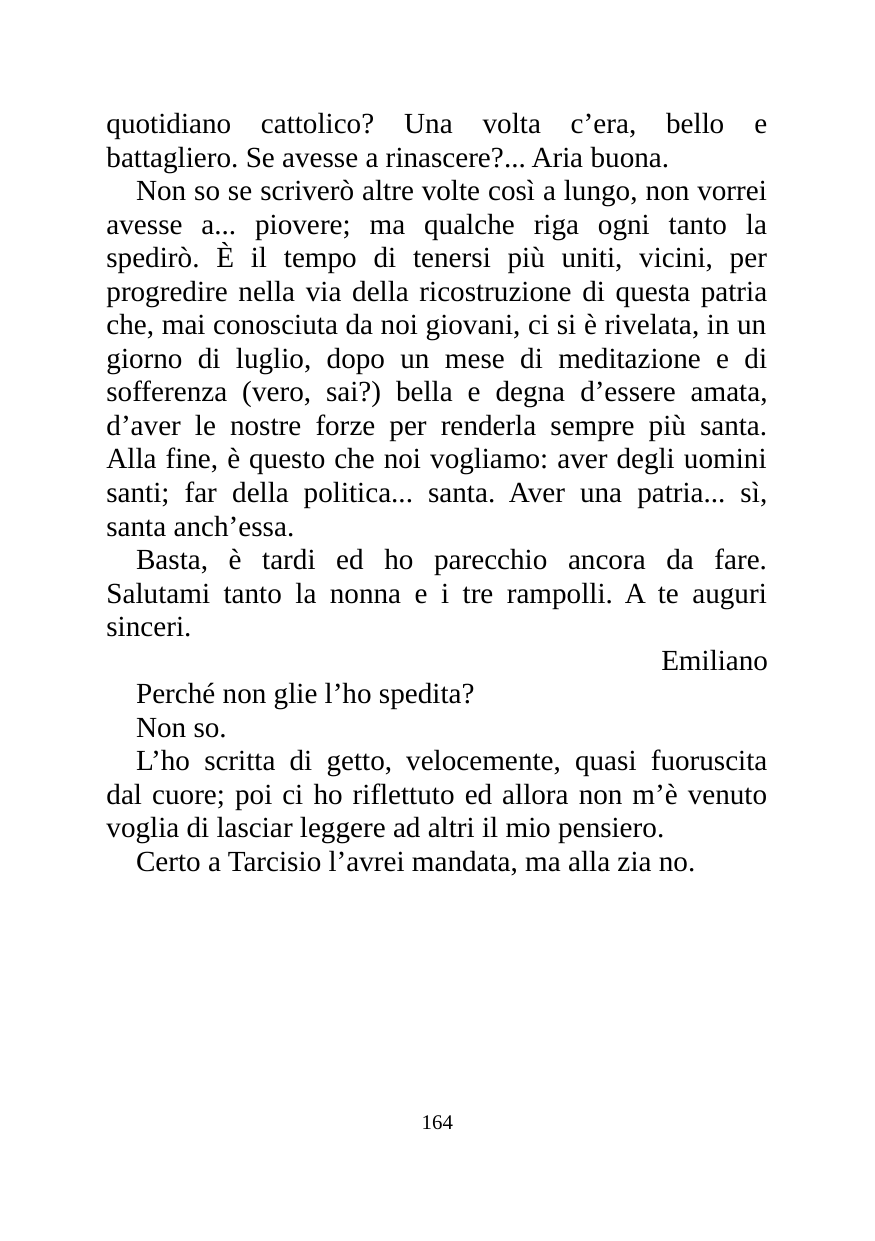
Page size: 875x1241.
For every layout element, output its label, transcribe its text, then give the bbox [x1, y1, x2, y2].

text quotidiano cattolico? Una volta c’era, bello e battagliero. Se avesse a rinascere?... Aria buona. [106, 106, 768, 173]
text Basta, è tardi ed ho parecchio ancora da fare. Salutami tanto la nonna e i tre rampolli. A te auguri sinceri. [106, 542, 768, 643]
text L’ho scritta di getto, velocemente, quasi fuoruscita dal cuore; poi ci ho riflettuto ed allora non m’è venuto voglia di lasciar leggere ad altri il mio pensiero. [106, 743, 768, 844]
text Non so. [106, 710, 768, 743]
text Perché non glie l’ho spedita? [106, 676, 768, 710]
text Non so se scriverò altre volte così a lungo, non vorrei avesse a... piovere; ma qualche riga ogni tanto la spedirò. È il tempo di tenersi più uniti, vicini, per progredire nella via della ricostruzione di questa patria che, mai conosciuta da noi giovani, ci si è rivelata, in un giorno di luglio, dopo un mese di meditazione e di sofferenza (vero, sai?) bella e degna d’essere amata, d’aver le nostre forze per renderla sempre più santa. Alla fine, è questo che noi vogliamo: aver degli uomini santi; far della politica... santa. Aver una patria... sì, santa anch’essa. [106, 173, 768, 542]
text Certo a Tarcisio l’avrei mandata, ma alla zia no. [106, 844, 768, 878]
text Emiliano [106, 643, 768, 676]
